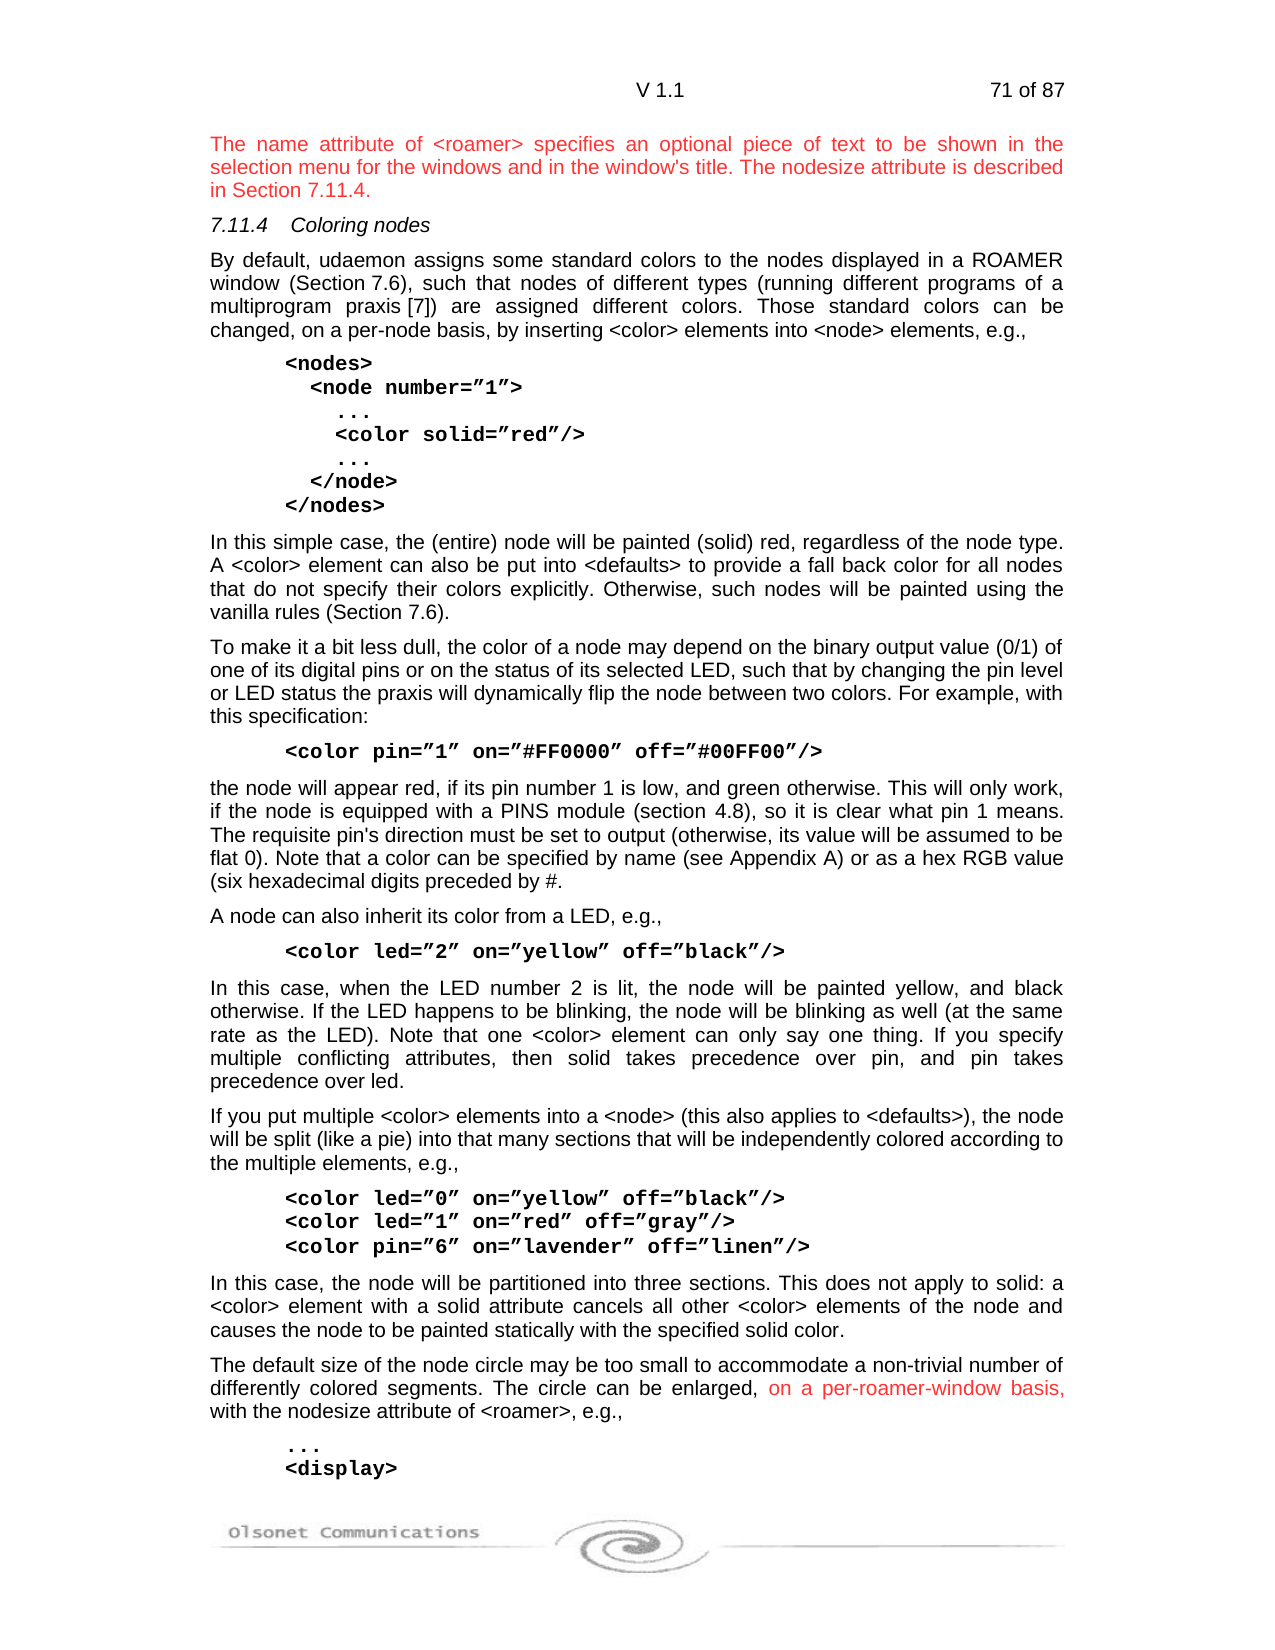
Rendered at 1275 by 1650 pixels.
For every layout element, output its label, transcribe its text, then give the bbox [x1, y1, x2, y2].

text The name attribute of <roamer> specifies an optional piece of text to be shown in the selection menu for the windows and in the window's title. The nodesize attribute is described in Section 7.11.4. [210, 132, 1065, 202]
text <nodes> [210, 353, 1065, 377]
text The default size of the node circle may be too small to accommodate a non-trivial number of differently colored segments. The circle can be enlarged, on a per-roamer-window basis, with the nodesize attribute of <roamer>, e.g., [210, 1353, 1065, 1423]
text To make it a bit less dull, the color of a node may depend on the binary output value (0/1) of one of its digital pins or on the status of its selected LED, such that by changing the pin level or LED status the praxis will dynamically flip the node between two colors. For example, with this specification: [210, 635, 1065, 728]
text A node can also inherit its color from a LED, e.g., [210, 905, 1065, 928]
text the node will appear red, if its pin number 1 is low, and green otherwise. This will only work, if the node is equipped with a PINS module (section 4.8), so it is clear what pin 1 means. The requisite pin's direction must be set to output (otherwise, its value will be assumed to be flat 0). Note that a color can be specified by name (see Appendix A) or as a hex RGB value (six hexadecimal digits preceded by #. [210, 777, 1065, 893]
text </node> [210, 472, 1065, 495]
text In this case, the node will be partitioned into three sections. This does not apply to solid: a <color> element with a solid attribute cancels all other <color> elements of the node and causes the node to be painted statically with the specified solid color. [210, 1272, 1065, 1341]
text ... [210, 401, 1065, 424]
text <color led=”0” on=”yellow” off=”black”/> [210, 1186, 1065, 1211]
text <color pin=”1” on=”#FF0000” off=”#00FF00”/> [210, 740, 1065, 765]
text <display> [210, 1458, 1065, 1482]
text <color led=”2” on=”yellow” off=”black”/> [210, 940, 1065, 965]
text <color solid=”red”/> [210, 424, 1065, 448]
text </nodes> [210, 495, 1065, 519]
text ... [210, 1434, 1065, 1458]
picture [210, 1504, 1065, 1596]
text <node number=”1”> [210, 377, 1065, 401]
subtitle Coloring nodes [210, 214, 1065, 237]
text In this simple case, the (entire) node will be painted (solid) red, regardless of the node type. A <color> element can also be put into <defaults> to provide a fall back color for all nodes that do not specify their colors explicitly. Otherwise, such nodes will be painted using the vanilla rules (Section 7.6). [210, 531, 1065, 623]
text ... [210, 448, 1065, 472]
text If you put multiple <color> elements into a <node> (this also applies to <defaults>), the node will be split (like a pie) into that many sections that will be independently colored according to the multiple elements, e.g., [210, 1104, 1065, 1174]
text By default, udaemon assigns some standard colors to the nodes displayed in a ROAMER window (Section 7.6), such that nodes of different types (running different programs of a multiprogram praxis [7]) are assigned different colors. Those standard colors can be changed, on a per-node basis, by inserting <color> elements into <node> elements, e.g., [210, 249, 1065, 342]
text <color pin=”6” on=”lavender” off=”linen”/> [210, 1235, 1065, 1260]
text <color led=”1” on=”red” off=”gray”/> [210, 1211, 1065, 1235]
text In this case, when the LED number 2 is lit, the node will be painted yellow, and black otherwise. If the LED happens to be blinking, the node will be blinking as well (at the same rate as the LED). Note that one <color> element can only say one thing. If you specify multiple conflicting attributes, then solid takes precedence over pin, and pin takes precedence over led. [210, 977, 1065, 1093]
